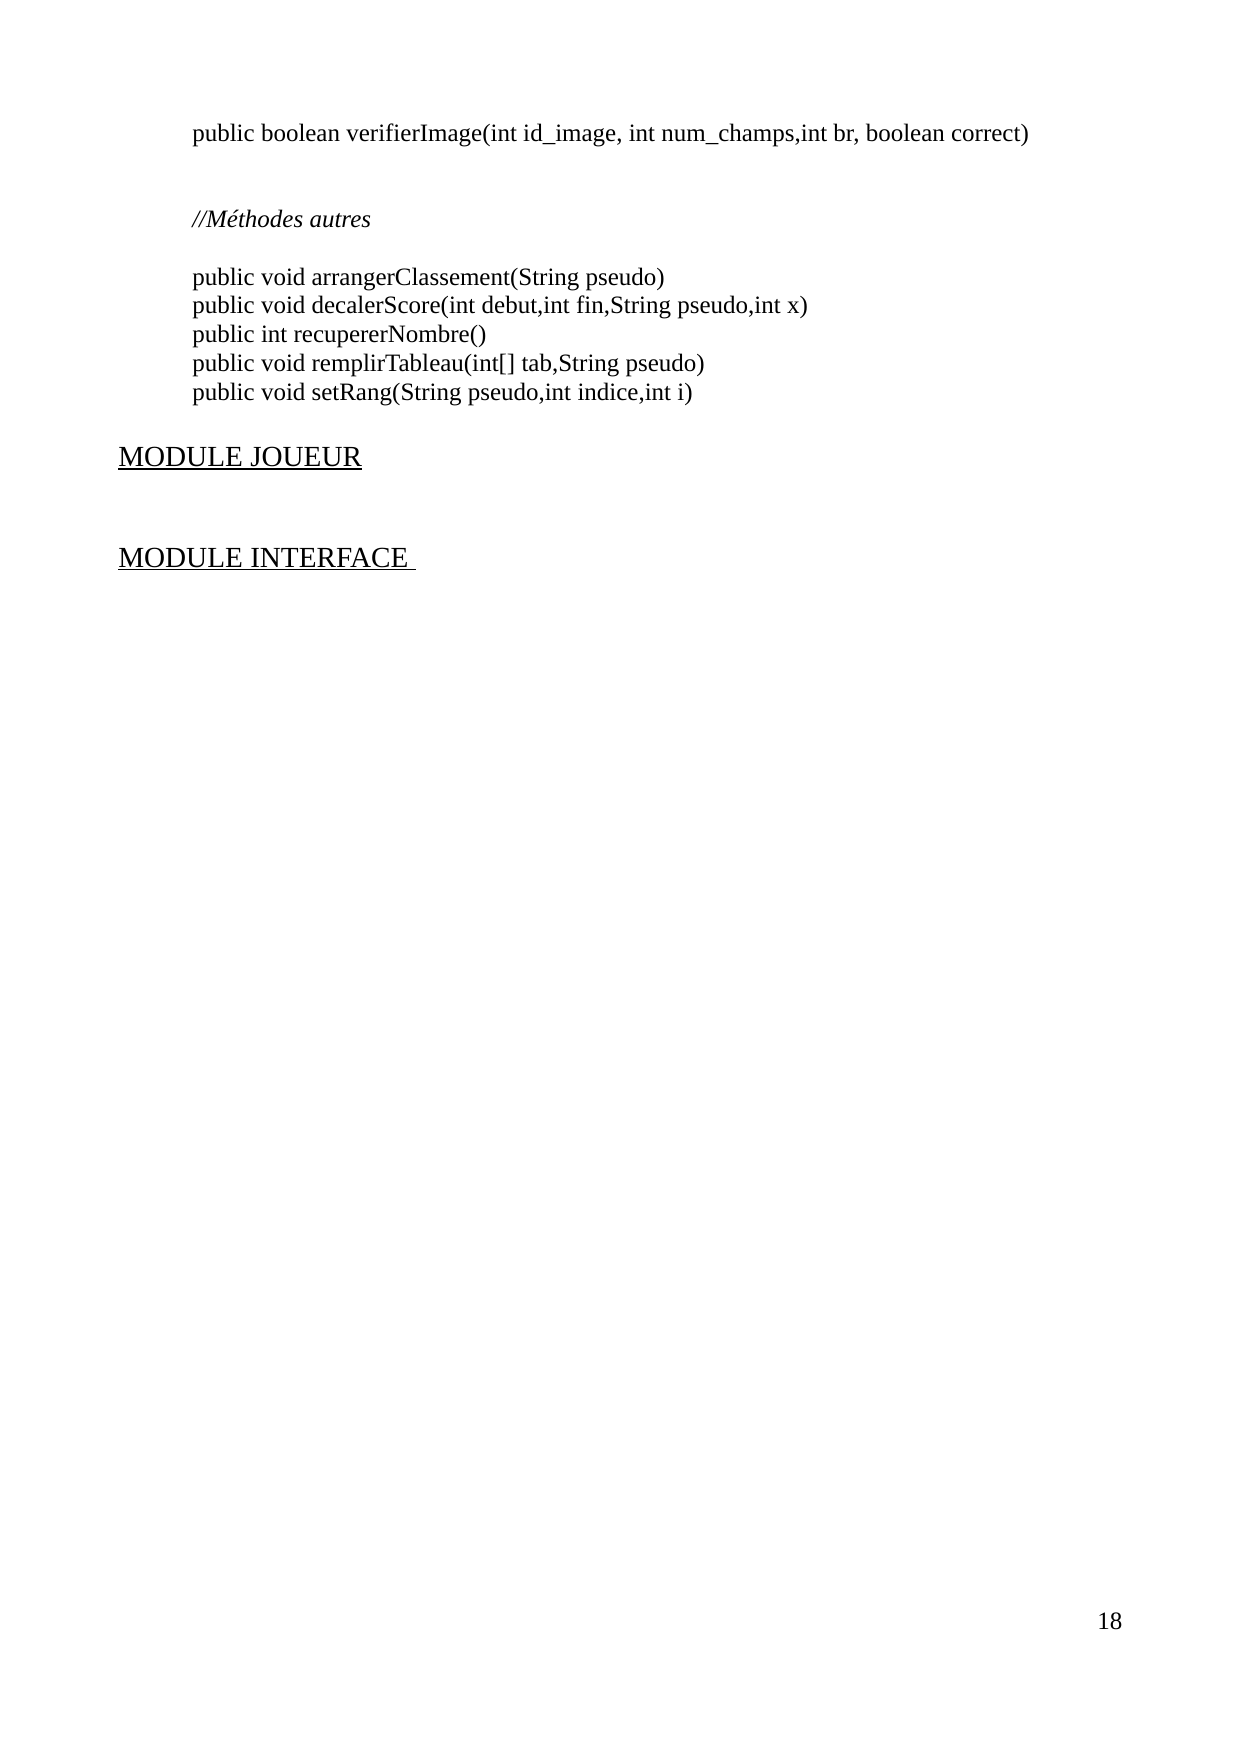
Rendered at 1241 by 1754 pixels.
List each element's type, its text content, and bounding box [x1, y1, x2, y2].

text public void decalerScore(int debut,int fin,String pseudo,int x) [118, 291, 1122, 319]
text //Méthodes autres [118, 204, 1122, 233]
text public void setRang(String pseudo,int indice,int i) [118, 377, 1122, 406]
text MODULE INTERFACE [118, 540, 1122, 573]
text public int recupererNombre() [118, 319, 1122, 348]
text MODULE JOUEUR [118, 439, 1122, 473]
text public void remplirTableau(int[] tab,String pseudo) [118, 348, 1122, 377]
text public void arrangerClassement(String pseudo) [118, 262, 1122, 291]
text public boolean verifierImage(int id_image, int num_champs,int br, boolean correct) [118, 118, 1122, 147]
